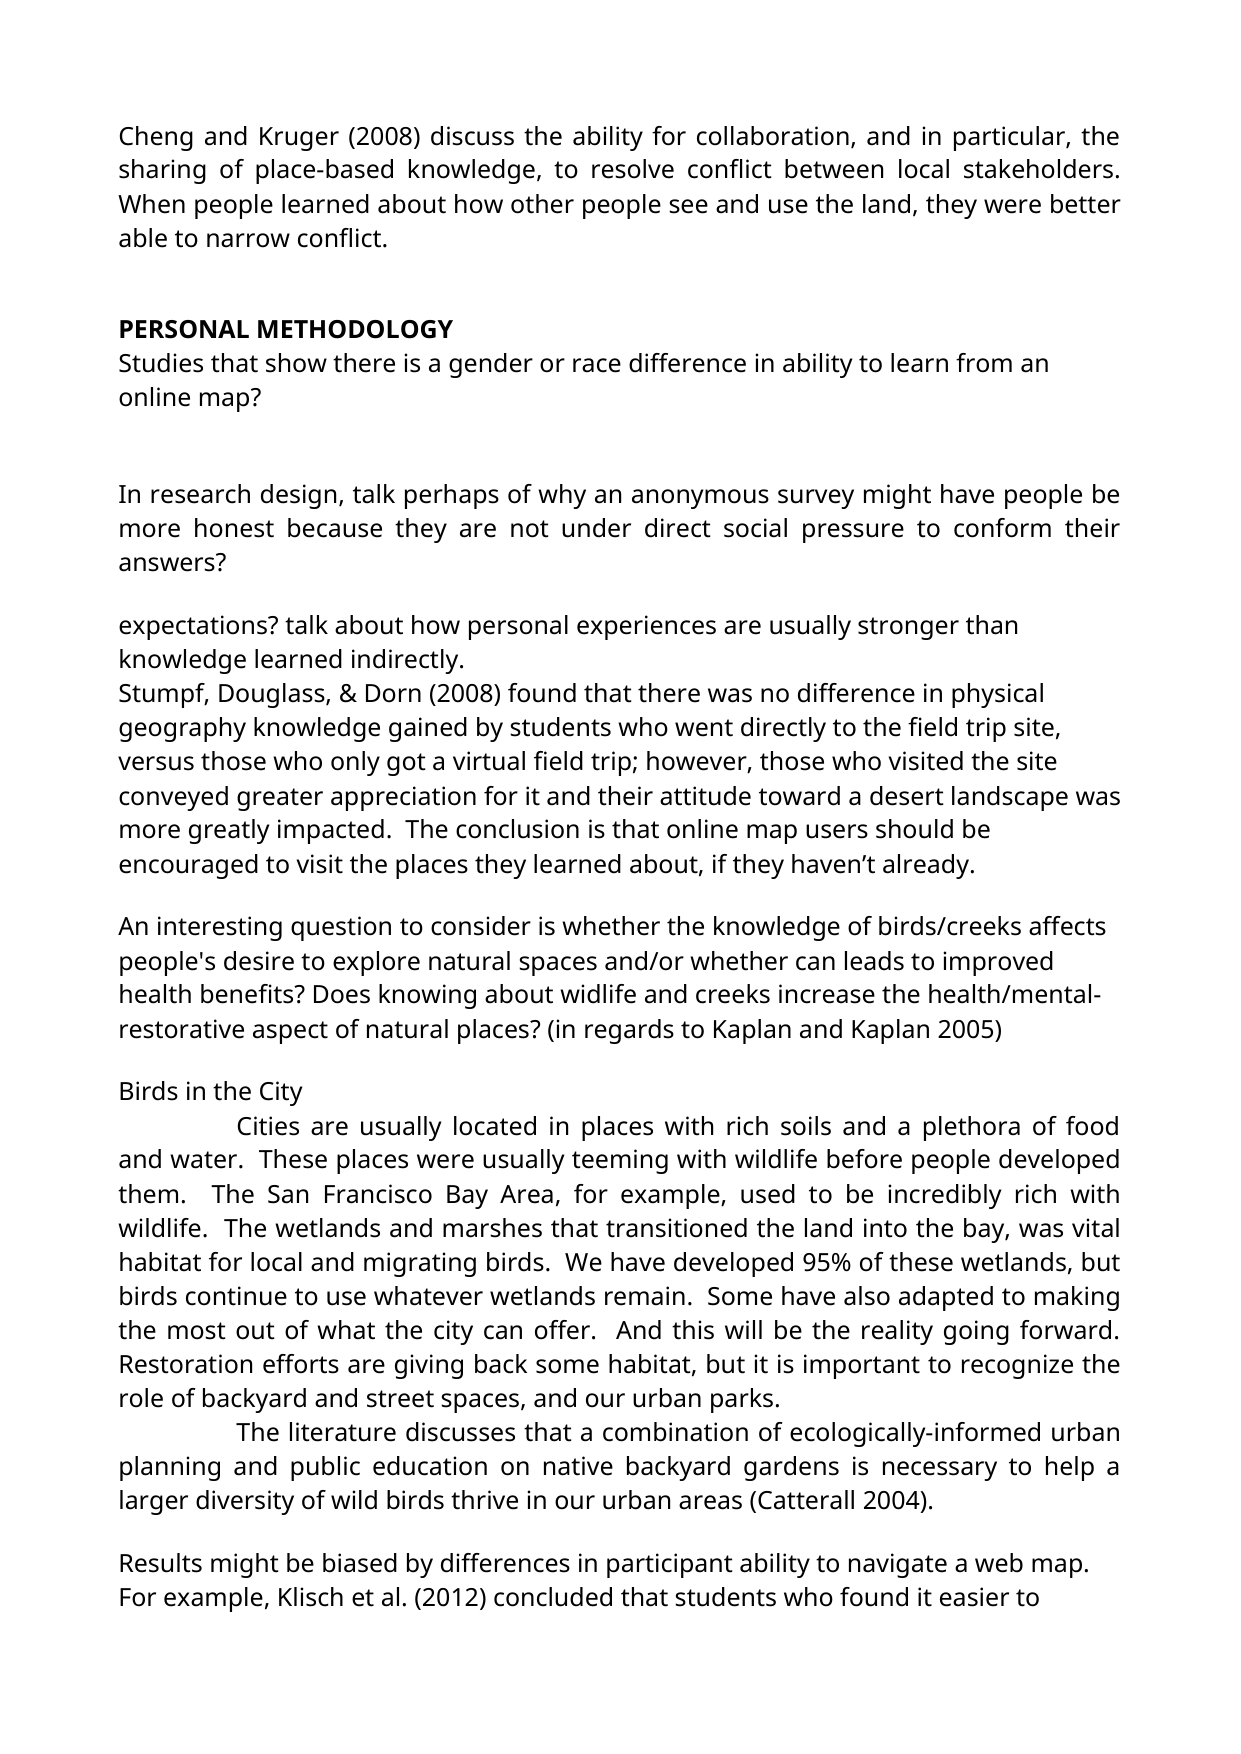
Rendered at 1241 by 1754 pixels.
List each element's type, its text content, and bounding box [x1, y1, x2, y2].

text Cities are usually located in places with rich soils and a plethora of food and water. These places were usually teeming with wildlife before people developed them. The San Francisco Bay Area, for example, used to be incredibly rich with wildlife. The wetlands and marshes that transitioned the land into the bay, was vital habitat for local and migrating birds. We have developed 95% of these wetlands, but birds continue to use whatever wetlands remain. Some have also adapted to making the most out of what the city can offer. And this will be the reality going forward. Restoration efforts are giving back some habitat, but it is important to recognize the role of backyard and street spaces, and our urban parks. [118, 1108, 1122, 1415]
text Results might be biased by differences in participant ability to navigate a web map. For example, Klisch et al. (2012) concluded that students who found it easier to [118, 1546, 1122, 1614]
text Birds in the City [118, 1074, 1122, 1108]
text Studies that show there is a gender or race difference in ability to learn from an online map? [118, 346, 1122, 414]
text expectations? talk about how personal experiences are usually stronger than knowledge learned indirectly. [118, 608, 1122, 676]
text Cheng and Kruger (2008) discuss the ability for collaboration, and in particular, the sharing of place-based knowledge, to resolve conflict between local stakeholders. When people learned about how other people see and use the land, they were better able to narrow conflict. [118, 118, 1122, 254]
text An interesting question to consider is whether the knowledge of birds/creeks affects people's desire to explore natural spaces and/or whether can leads to improved health benefits? Does knowing about widlife and creeks increase the health/mental-restorative aspect of natural places? (in regards to Kaplan and Kaplan 2005) [118, 909, 1122, 1045]
text Stumpf, Douglass, & Dorn (2008) found that there was no difference in physical geography knowledge gained by students who went directly to the field trip site, versus those who only got a virtual field trip; however, those who visited the site conveyed greater appreciation for it and their attitude toward a desert landscape was more greatly impacted. The conclusion is that online map users should be encouraged to visit the places they learned about, if they haven’t already. [118, 676, 1122, 880]
text The literature discusses that a combination of ecologically-informed urban planning and public education on native backyard gardens is necessary to help a larger diversity of wild birds thrive in our urban areas (Catterall 2004). [118, 1415, 1122, 1517]
text PERSONAL METHODOLOGY [118, 312, 1122, 346]
text In research design, talk perhaps of why an anonymous survey might have people be more honest because they are not under direct social pressure to conform their answers? [118, 477, 1122, 579]
